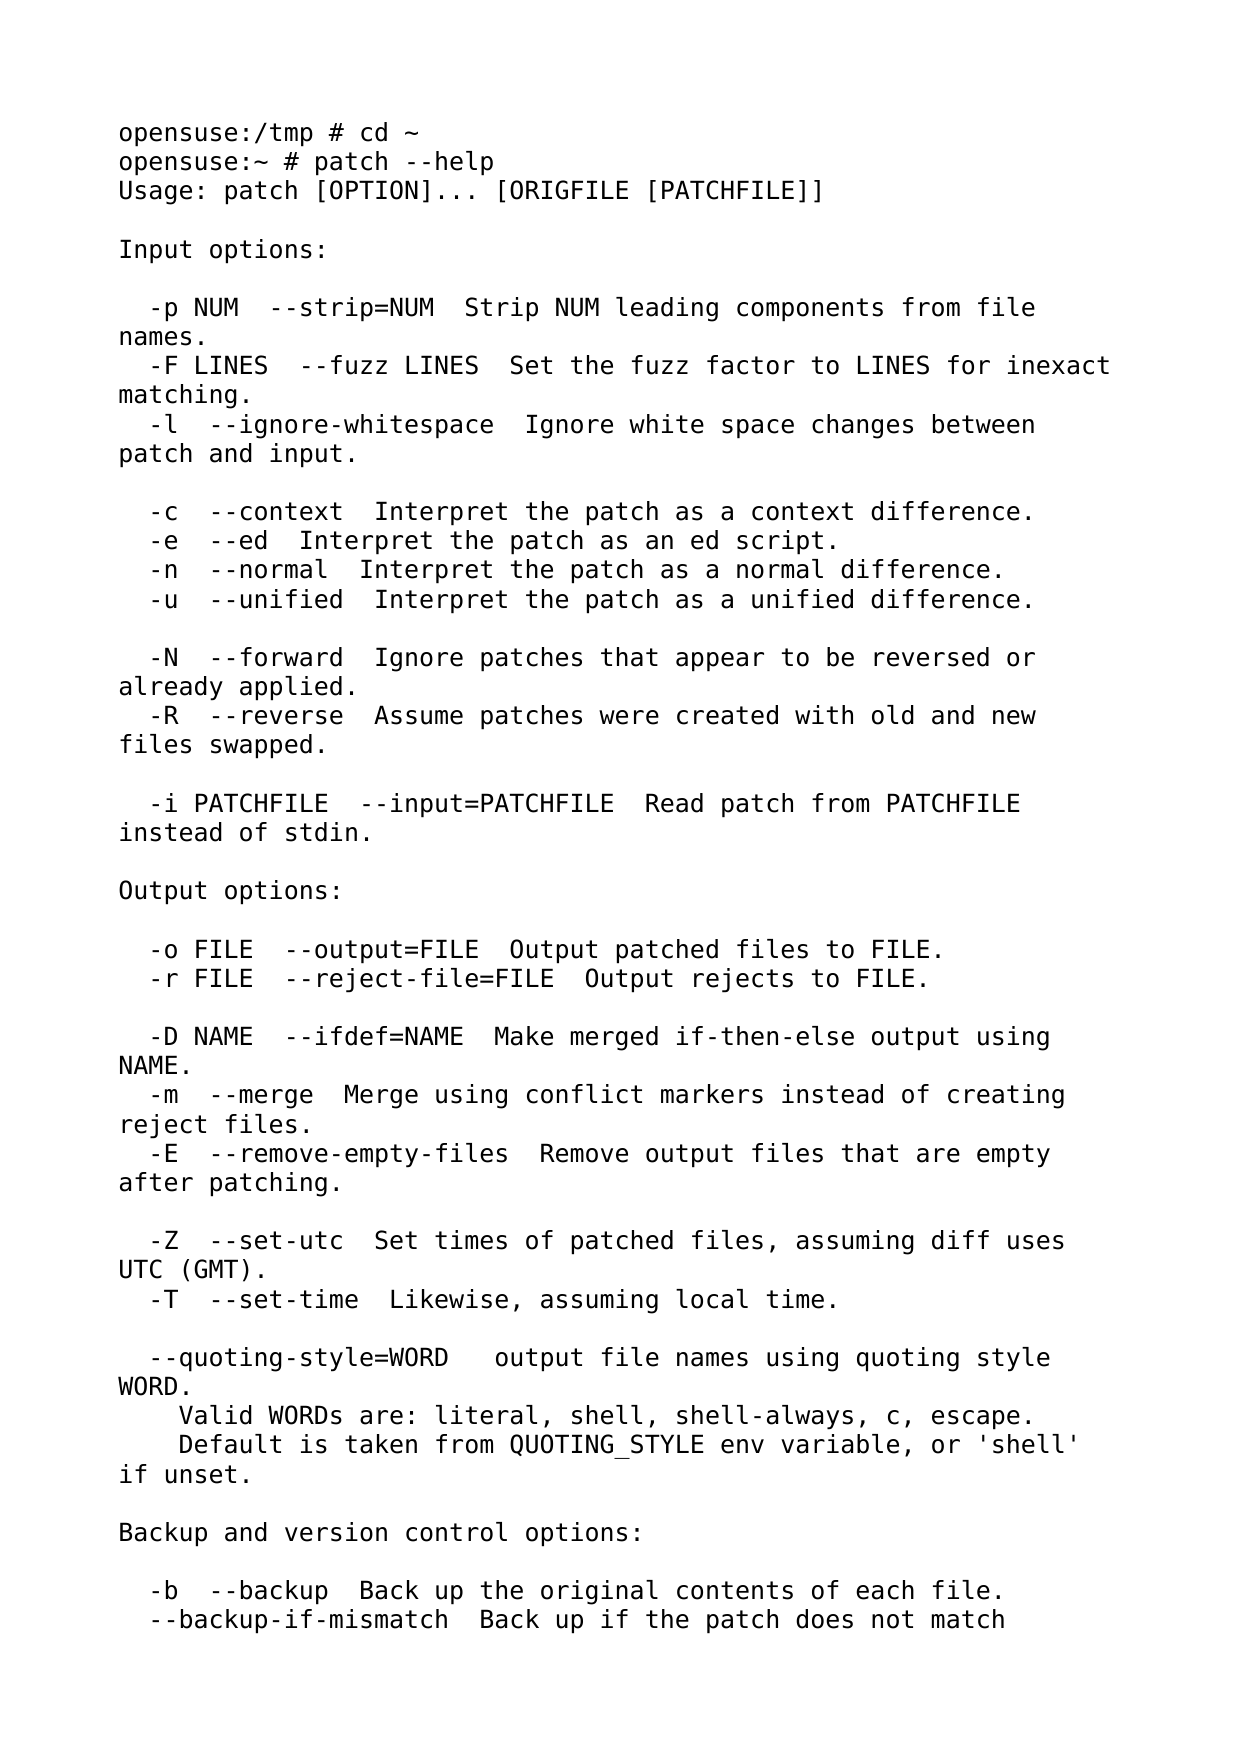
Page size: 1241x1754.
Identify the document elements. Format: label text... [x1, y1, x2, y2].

text opensuse:/tmp # cd ~ opensuse:~ # patch --help Usage: patch [OPTION]... [ORIGFILE [PATCHFILE]] Input options: -p NUM --strip=NUM Strip NUM leading components from file names. -F LINES --fuzz LINES Set the fuzz factor to LINES for inexact matching. -l --ignore-whitespace Ignore white space changes between patch and input. -c --context Interpret the patch as a context difference. -e --ed Interpret the patch as an ed script. -n --normal Interpret the patch as a normal difference. -u --unified Interpret the patch as a unified difference. -N --forward Ignore patches that appear to be reversed or already applied. -R --reverse Assume patches were created with old and new files swapped. -i PATCHFILE --input=PATCHFILE Read patch from PATCHFILE instead of stdin. Output options: -o FILE --output=FILE Output patched files to FILE. -r FILE --reject-file=FILE Output rejects to FILE. -D NAME --ifdef=NAME Make merged if-then-else output using NAME. -m --merge Merge using conflict markers instead of creating reject files. -E --remove-empty-files Remove output files that are empty after patching. -Z --set-utc Set times of patched files, assuming diff uses UTC (GMT). -T --set-time Likewise, assuming local time. --quoting-style=WORD output file names using quoting style WORD. Valid WORDs are: literal, shell, shell-always, c, escape. Default is taken from QUOTING_STYLE env variable, or 'shell' if unset. Backup and version control options: -b --backup Back up the original contents of each file. --backup-if-mismatch Back up if the patch does not match [118, 118, 1122, 1635]
